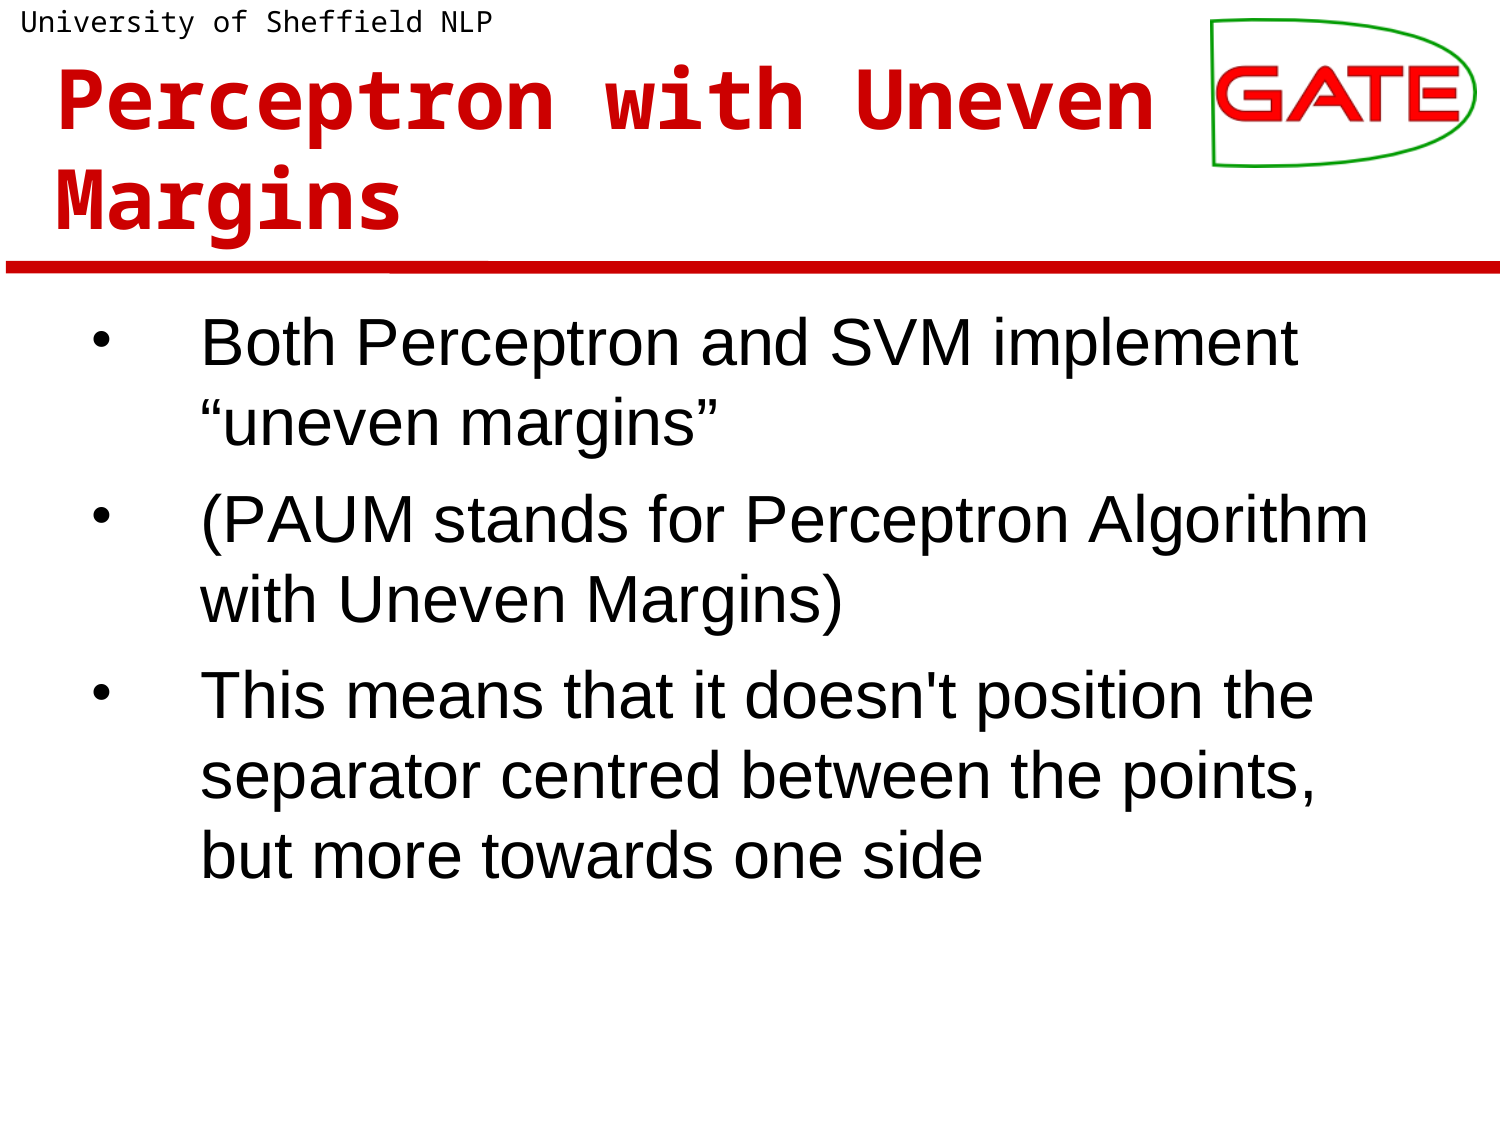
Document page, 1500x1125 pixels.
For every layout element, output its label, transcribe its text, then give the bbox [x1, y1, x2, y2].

list Both Perceptron and SVM implement “uneven margins” (PAUM stands for Perceptron Algorithm with Uneven Margins) This means that it doesn't position the separator centred between the points, but more towards one side [75, 290, 1425, 1005]
title Perceptron with Uneven Margins [41, 37, 1391, 254]
picture [1210, 18, 1477, 168]
